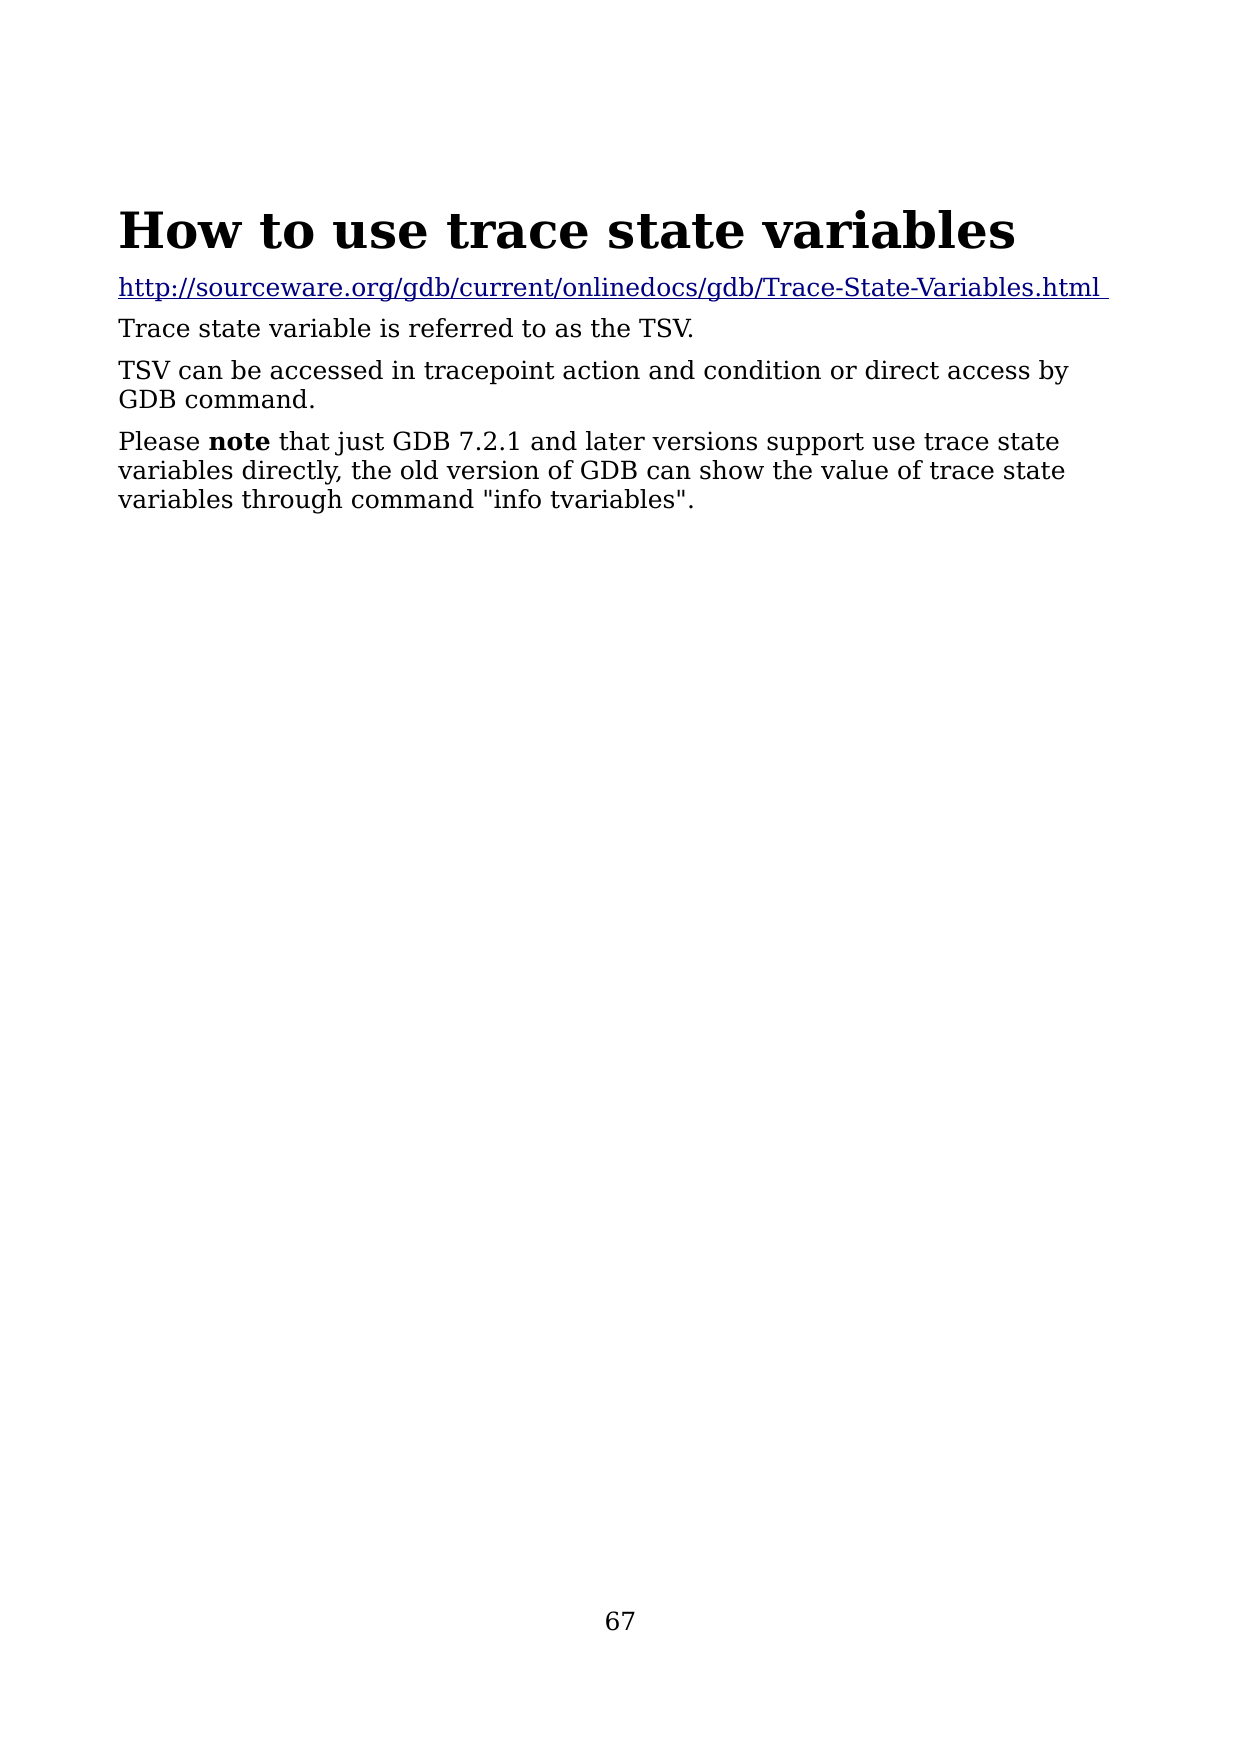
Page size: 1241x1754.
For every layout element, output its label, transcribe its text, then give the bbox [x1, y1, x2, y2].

text Please note that just GDB 7.2.1 and later versions support use trace state variables directly, the old version of GDB can show the value of trace state variables through command "info tvariables". [118, 427, 1122, 515]
text http://sourceware.org/gdb/current/onlinedocs/gdb/Trace-State-Variables.html [118, 273, 1122, 302]
text TSV can be accessed in tracepoint action and condition or direct access by GDB command. [118, 356, 1122, 415]
subtitle How to use trace state variables [118, 202, 1122, 261]
text Trace state variable is referred to as the TSV. [118, 315, 1122, 344]
